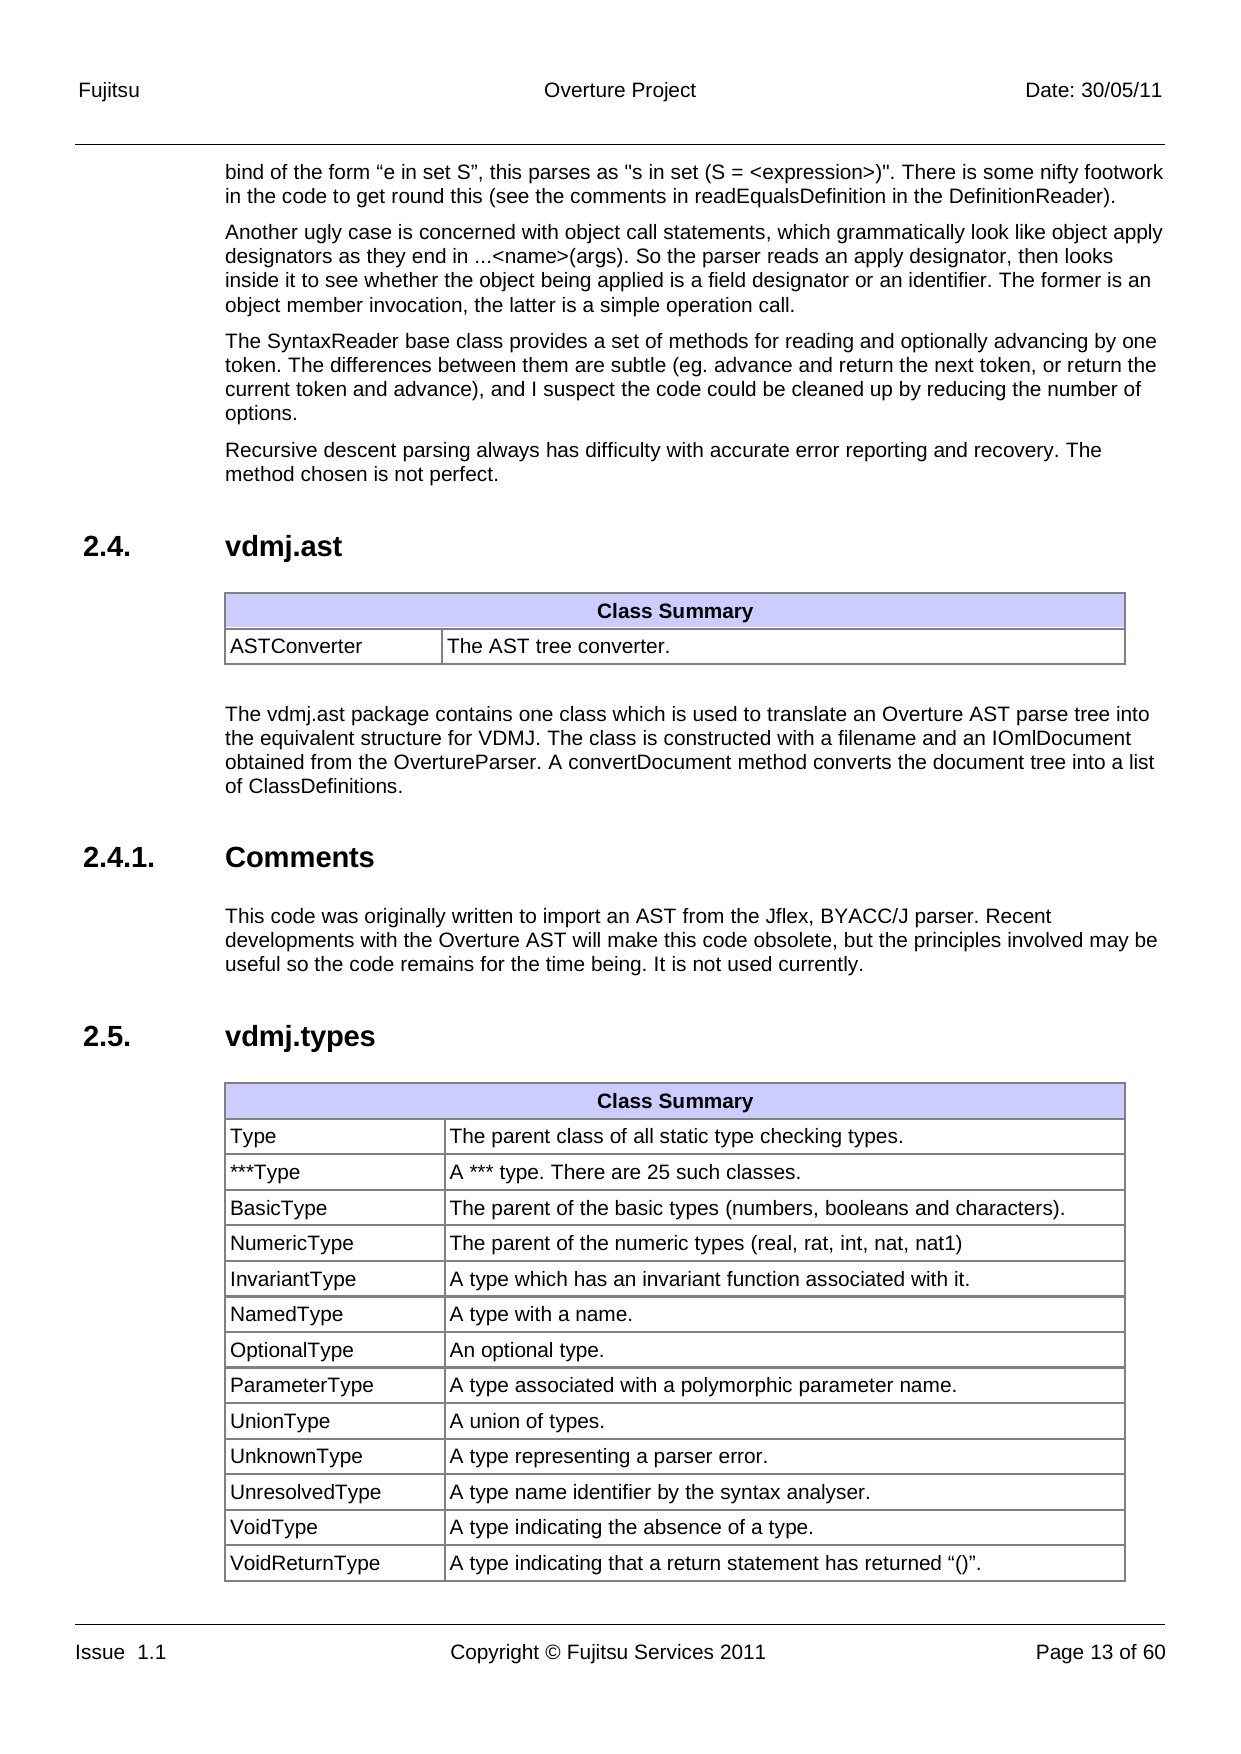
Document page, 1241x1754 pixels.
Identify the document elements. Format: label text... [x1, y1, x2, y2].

table_cell A type representing a parser error. [446, 1440, 1124, 1473]
table_cell A union of types. [446, 1404, 1124, 1437]
table_cell OptionalType [226, 1333, 444, 1366]
text Another ugly case is concerned with object call statements, which grammatically look like object apply designators as they end in ...<name>(args). So the parser reads an apply designator, then looks inside it to see whether the object being applied is a field designator or an identifier. The former is an object member invocation, the latter is a simple operation call. [225, 220, 1165, 317]
text The vdmj.ast package contains one class which is used to translate an Overture AST parse tree into the equivalent structure for VDMJ. The class is constructed with a filename and an IOmlDocument obtained from the OvertureParser. A convertDocument method converts the document tree into a list of ClassDefinitions. [225, 702, 1165, 798]
table_cell Type [226, 1120, 444, 1153]
subtitle Comments [75, 840, 1165, 874]
text bind of the form “e in set S”, this parses as "s in set (S = <expression>)". There is some nifty footwork in the code to get round this (see the comments in readEqualsDefinition in the DefinitionReader). [225, 160, 1165, 208]
text Recursive descent parsing always has difficulty with accurate error reporting and recovery. The method chosen is not perfect. [225, 438, 1165, 486]
subtitle vdmj.ast [75, 528, 1165, 562]
table_cell A type with a name. [446, 1298, 1124, 1331]
table_cell A *** type. There are 25 such classes. [446, 1155, 1124, 1189]
table_cell A type indicating the absence of a type. [446, 1511, 1124, 1544]
table_cell NumericType [226, 1226, 444, 1260]
table_cell ASTConverter [226, 630, 441, 663]
table_cell A type indicating that a return statement has returned “()”. [446, 1546, 1124, 1579]
table_cell InvariantType [226, 1262, 444, 1295]
table_cell VoidReturnType [226, 1546, 444, 1579]
text This code was originally written to import an AST from the Jflex, BYACC/J parser. Recent developments with the Overture AST will make this code obsolete, but the principles involved may be useful so the code remains for the time being. It is not used currently. [225, 904, 1165, 976]
table_cell A type associated with a polymorphic parameter name. [446, 1369, 1124, 1402]
table_cell A type name identifier by the syntax analyser. [446, 1475, 1124, 1508]
subtitle vdmj.types [75, 1019, 1165, 1052]
table_cell BasicType [226, 1191, 444, 1224]
table_cell NamedType [226, 1298, 444, 1331]
table_cell A type which has an invariant function associated with it. [446, 1262, 1124, 1295]
table_cell The parent of the numeric types (real, rat, int, nat, nat1) [446, 1226, 1124, 1260]
table_cell The parent of the basic types (numbers, booleans and characters). [446, 1191, 1124, 1224]
table_cell The parent class of all static type checking types. [446, 1120, 1124, 1153]
table_cell An optional type. [446, 1333, 1124, 1366]
table_cell UnknownType [226, 1440, 444, 1473]
table_cell UnionType [226, 1404, 444, 1437]
table_header Class Summary [226, 594, 1124, 627]
table_cell UnresolvedType [226, 1475, 444, 1508]
text The SyntaxReader base class provides a set of methods for reading and optionally advancing by one token. The differences between them are subtle (eg. advance and return the next token, or return the current token and advance), and I suspect the code could be cleaned up by reducing the number of options. [225, 329, 1165, 425]
table_cell VoidType [226, 1511, 444, 1544]
table_cell The AST tree converter. [443, 630, 1124, 663]
table_cell ParameterType [226, 1369, 444, 1402]
table_header Class Summary [226, 1084, 1124, 1118]
table_cell ***Type [226, 1155, 444, 1189]
